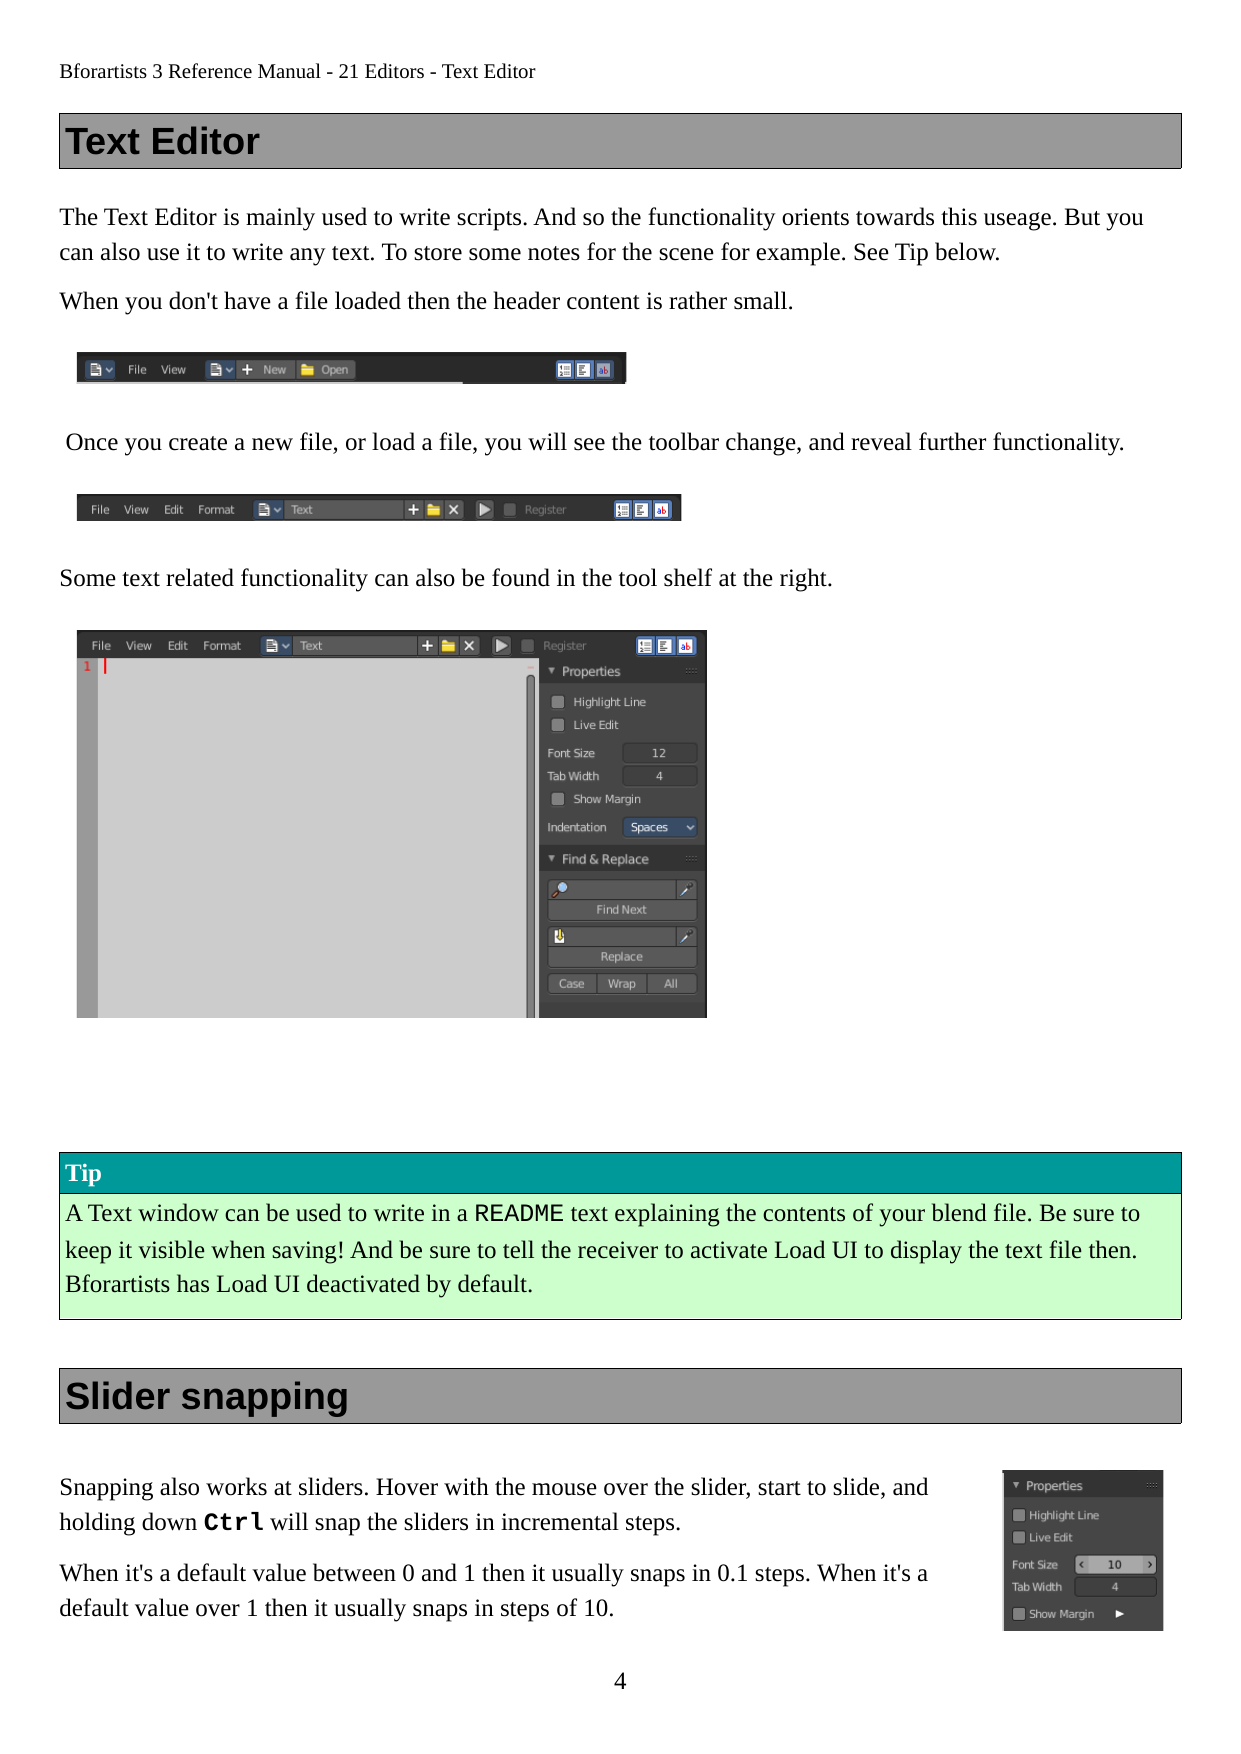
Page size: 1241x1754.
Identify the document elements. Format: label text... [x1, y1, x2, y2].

text When it's a default value between 0 and 1 then it usually snaps in 0.1 steps. When it's a default value over 1 then it usually snaps in steps of 10. [59, 1558, 1002, 1621]
table_header Tip [60, 1153, 1181, 1193]
text Some text related functionality can also be found in the tool shelf at the right. [59, 563, 1181, 592]
text Snapping also works at sliders. Hover with the mouse over the slider, start to slide, and holding down Ctrl will snap the sliders in incremental steps. [59, 1472, 1002, 1537]
table_header Slider snapping [60, 1369, 1181, 1423]
table_cell A Text window can be used to write in a README text explaining the contents of your blend file. Be sure to keep it visible when saving! And be sure to tell the receiver to activate Load UI to display the text file then. Bforartists has Load UI deactivated by default. [60, 1194, 1181, 1318]
text The Text Editor is mainly used to write scripts. And so the functionality orients towards this useage. But you can also use it to write any text. To store some notes for the scene for example. See Tip below. [59, 202, 1181, 266]
table_header Text Editor [60, 114, 1181, 168]
picture [1002, 1470, 1164, 1631]
picture [76, 352, 627, 384]
picture [76, 494, 682, 521]
text When you don't have a file loaded then the header content is rather small. [59, 286, 1181, 315]
picture [76, 630, 707, 1018]
text Once you create a new file, or load a file, you will see the toolbar change, and reveal further functionality. [59, 427, 1181, 456]
